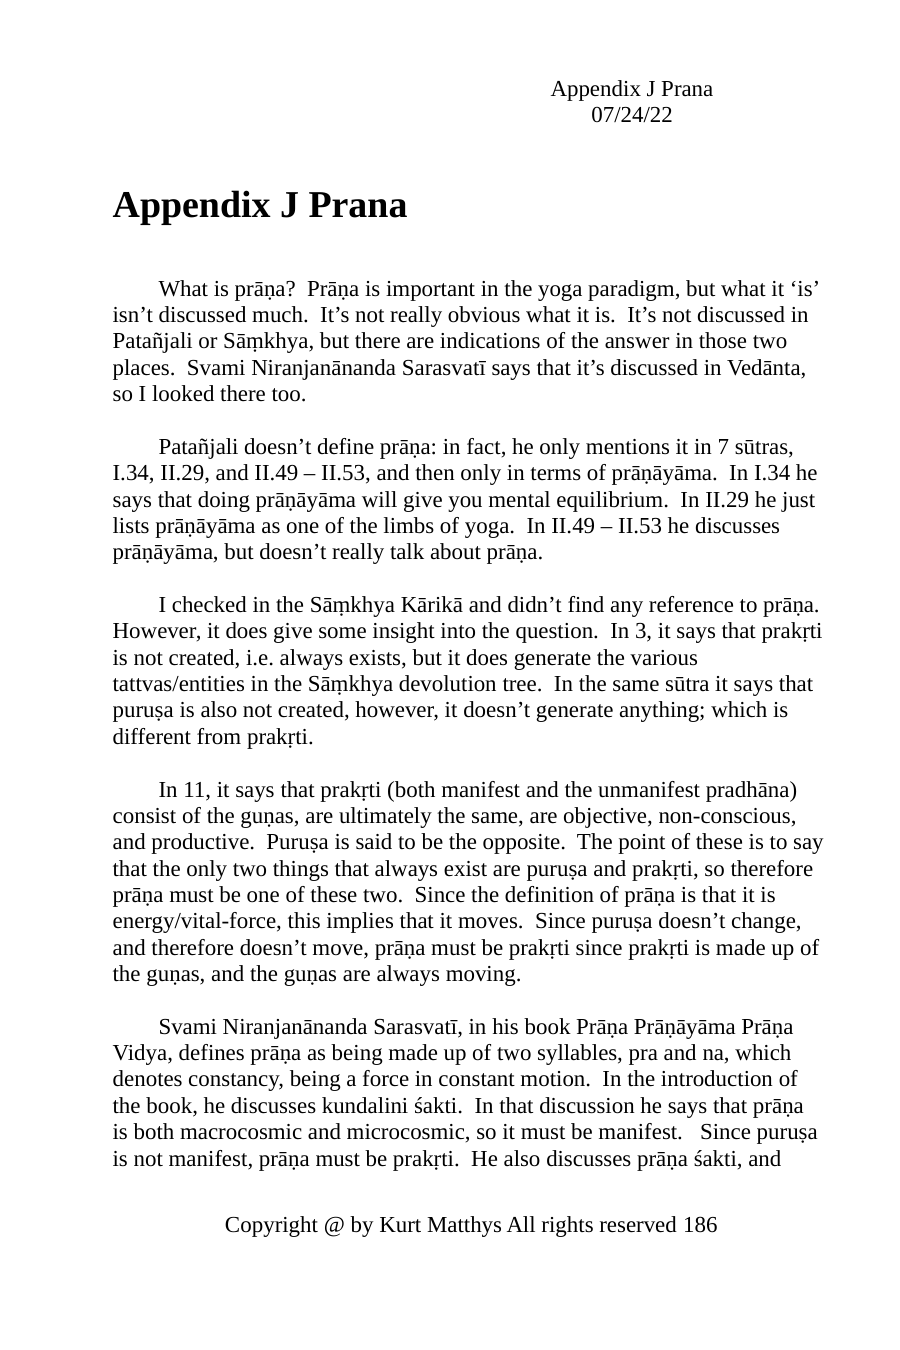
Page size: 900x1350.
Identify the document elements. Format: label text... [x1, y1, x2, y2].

text In 11, it says that prakṛti (both manifest and the unmanifest pradhāna) consist of the guṇas, are ultimately the same, are objective, non-conscious, and productive. Puruṣa is said to be the opposite. The point of these is to say that the only two things that always exist are puruṣa and prakṛti, so therefore prāṇa must be one of these two. Since the definition of prāṇa is that it is energy/vital-force, this implies that it moves. Since puruṣa doesn’t change, and therefore doesn’t move, prāṇa must be prakṛti since prakṛti is made up of the guṇas, and the guṇas are always moving. [112, 776, 825, 986]
text What is prāṇa? Prāṇa is important in the yoga paradigm, but what it ‘is’ isn’t discussed much. It’s not really obvious what it is. It’s not discussed in Patañjali or Sāṃkhya, but there are indications of the answer in those two places. Svami Niranjanānanda Sarasvatī says that it’s discussed in Vedānta, so I looked there too. [112, 275, 825, 407]
subtitle Appendix J Prana [112, 182, 825, 226]
text Patañjali doesn’t define prāṇa: in fact, he only mentions it in 7 sūtras, I.34, II.29, and II.49 – II.53, and then only in terms of prāṇāyāma. In I.34 he says that doing prāṇāyāma will give you mental equilibrium. In II.29 he just lists prāṇāyāma as one of the limbs of yoga. In II.49 – II.53 he discusses prāṇāyāma, but doesn’t really talk about prāṇa. [112, 433, 825, 565]
text I checked in the Sāṃkhya Kārikā and didn’t find any reference to prāṇa. However, it does give some insight into the question. In 3, it says that prakṛti is not created, i.e. always exists, but it does generate the various tattvas/entities in the Sāṃkhya devolution tree. In the same sūtra it says that puruṣa is also not created, however, it doesn’t generate anything; which is different from prakṛti. [112, 591, 825, 749]
text Svami Niranjanānanda Sarasvatī, in his book Prāṇa Prāṇāyāma Prāṇa Vidya, defines prāṇa as being made up of two syllables, pra and na, which denotes constancy, being a force in constant motion. In the introduction of the book, he discusses kundalini śakti. In that discussion he says that prāṇa is both macrocosmic and microcosmic, so it must be manifest. Since puruṣa is not manifest, prāṇa must be prakṛti. He also discusses prāṇa śakti, and [112, 1013, 825, 1171]
